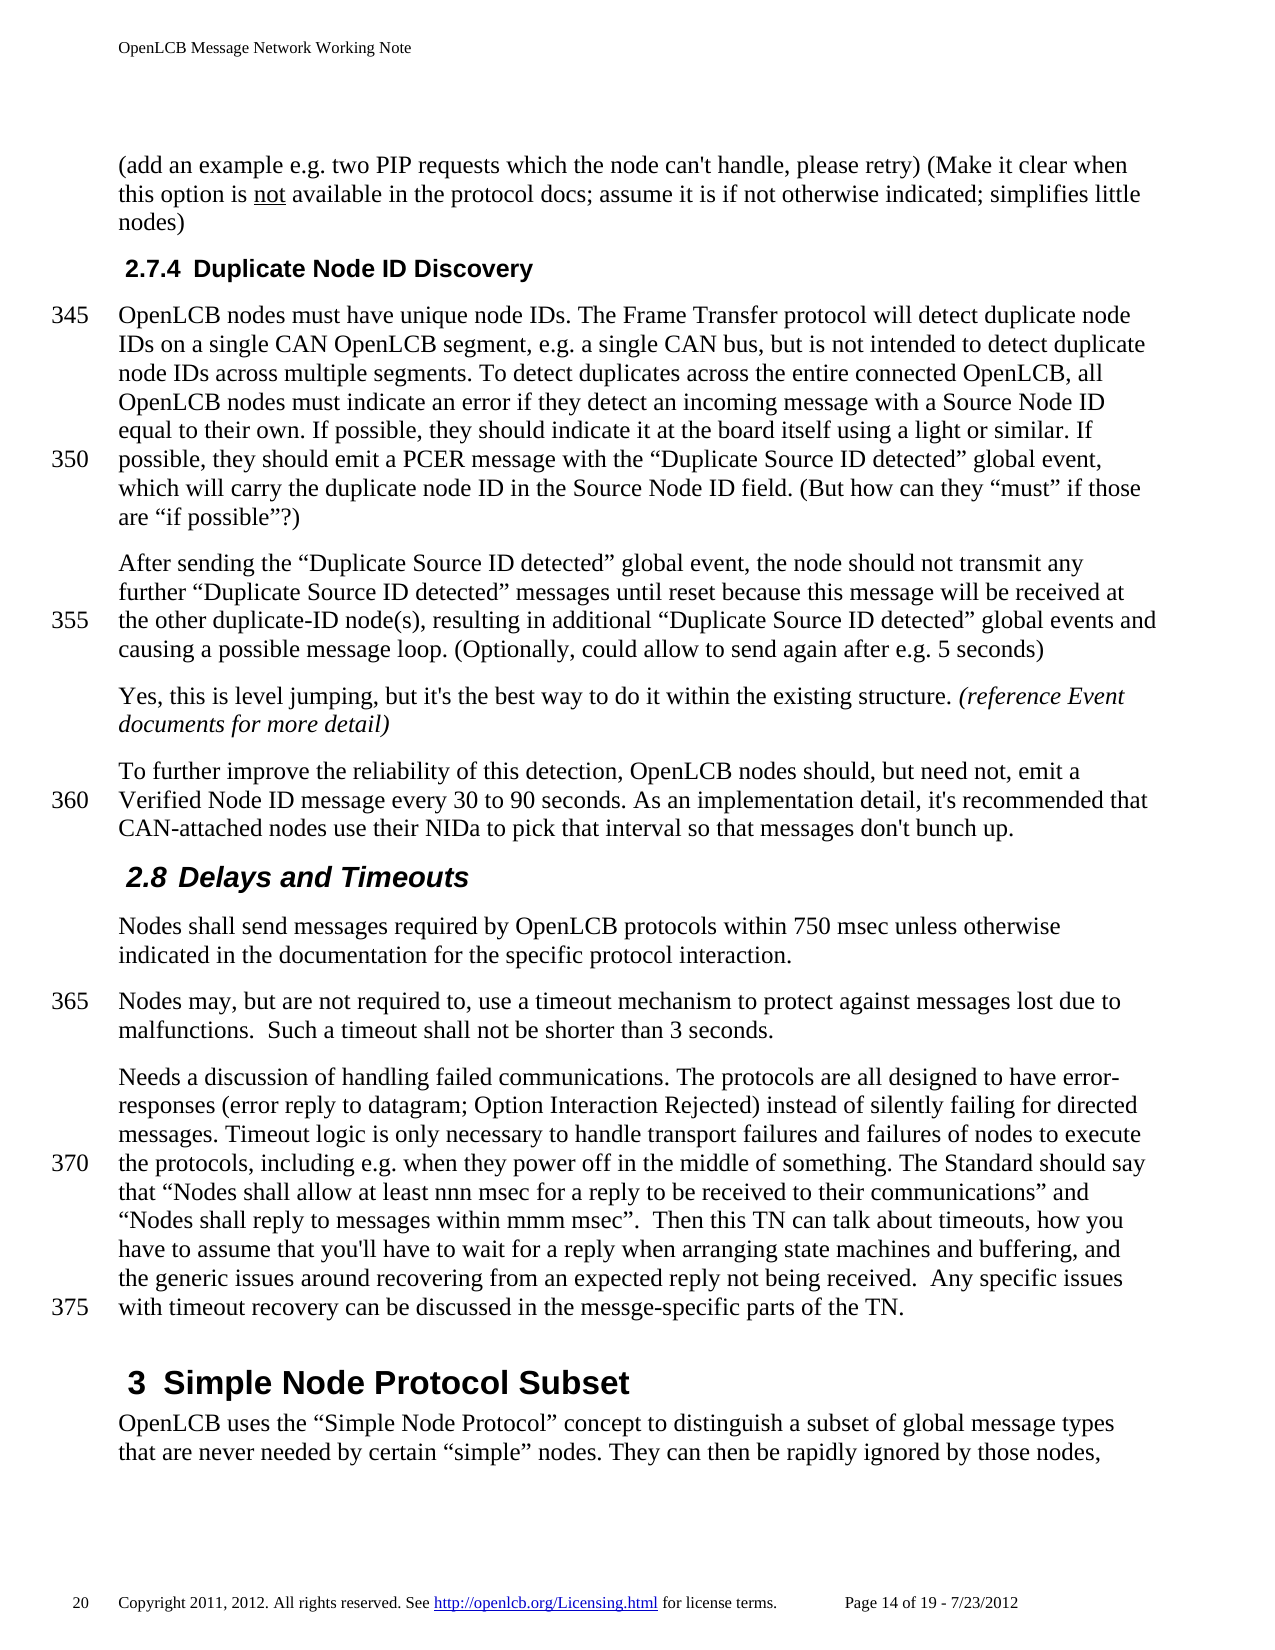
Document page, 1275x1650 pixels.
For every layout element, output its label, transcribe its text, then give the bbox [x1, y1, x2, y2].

text Nodes shall send messages required by OpenLCB protocols within 750 msec unless otherwise indicated in the documentation for the specific protocol interaction. [118, 911, 1157, 969]
text OpenLCB uses the “Simple Node Protocol” concept to distinguish a subset of global message types that are never needed by certain “simple” nodes. They can then be rapidly ignored by those nodes, [118, 1408, 1157, 1465]
text Needs a discussion of handling failed communications. The protocols are all designed to have error-responses (error reply to datagram; Option Interaction Rejected) instead of silently failing for directed messages. Timeout logic is only necessary to handle transport failures and failures of nodes to execute the protocols, including e.g. when they power off in the middle of something. The Standard should say that “Nodes shall allow at least nnn msec for a reply to be received to their communications” and “Nodes shall reply to messages within mmm msec”. Then this TN can talk about timeouts, how you have to assume that you'll have to wait for a reply when arranging state machines and buffering, and the generic issues around recovering from an expected reply not being received. Any specific issues with timeout recovery can be discussed in the messge-specific parts of the TN. [118, 1062, 1157, 1320]
text Nodes may, but are not required to, use a timeout mechanism to protect against messages lost due to malfunctions. Such a timeout shall not be shorter than 3 seconds. [118, 986, 1157, 1044]
text OpenLCB nodes must have unique node IDs. The Frame Transfer protocol will detect duplicate node IDs on a single CAN OpenLCB segment, e.g. a single CAN bus, but is not intended to detect duplicate node IDs across multiple segments. To detect duplicates across the entire connected OpenLCB, all OpenLCB nodes must indicate an error if they detect an incoming message with a Source Node ID equal to their own. If possible, they should indicate it at the board itself using a light or similar. If possible, they should emit a PCER message with the “Duplicate Source ID detected” global event, which will carry the duplicate node ID in the Source Node ID field. (But how can they “must” if those are “if possible”?) [118, 300, 1157, 530]
text After sending the “Duplicate Source ID detected” global event, the node should not transmit any further “Duplicate Source ID detected” messages until reset because this message will be received at the other duplicate-ID node(s), resulting in additional “Duplicate Source ID detected” global events and causing a possible message loop. (Optionally, could allow to send again after e.g. 5 seconds) [118, 548, 1157, 663]
text (add an example e.g. two PIP requests which the node can't handle, please retry) (Make it clear when this option is not available in the protocol docs; assume it is if not otherwise indicated; simplifies little nodes) [118, 150, 1157, 236]
text To further improve the reliability of this detection, OpenLCB nodes should, but need not, emit a Verified Node ID message every 30 to 90 seconds. As an implementation detail, it's recommended that CAN-attached nodes use their NIDa to pick that interval so that messages don't bunch up. [118, 756, 1157, 842]
subtitle Simple Node Protocol Subset [118, 1363, 1157, 1402]
subtitle Delays and Timeouts [118, 860, 1157, 893]
text Yes, this is level jumping, but it's the best way to do it within the existing structure. (reference Event documents for more detail) [118, 681, 1157, 738]
subtitle Duplicate Node ID Discovery [118, 254, 1157, 283]
